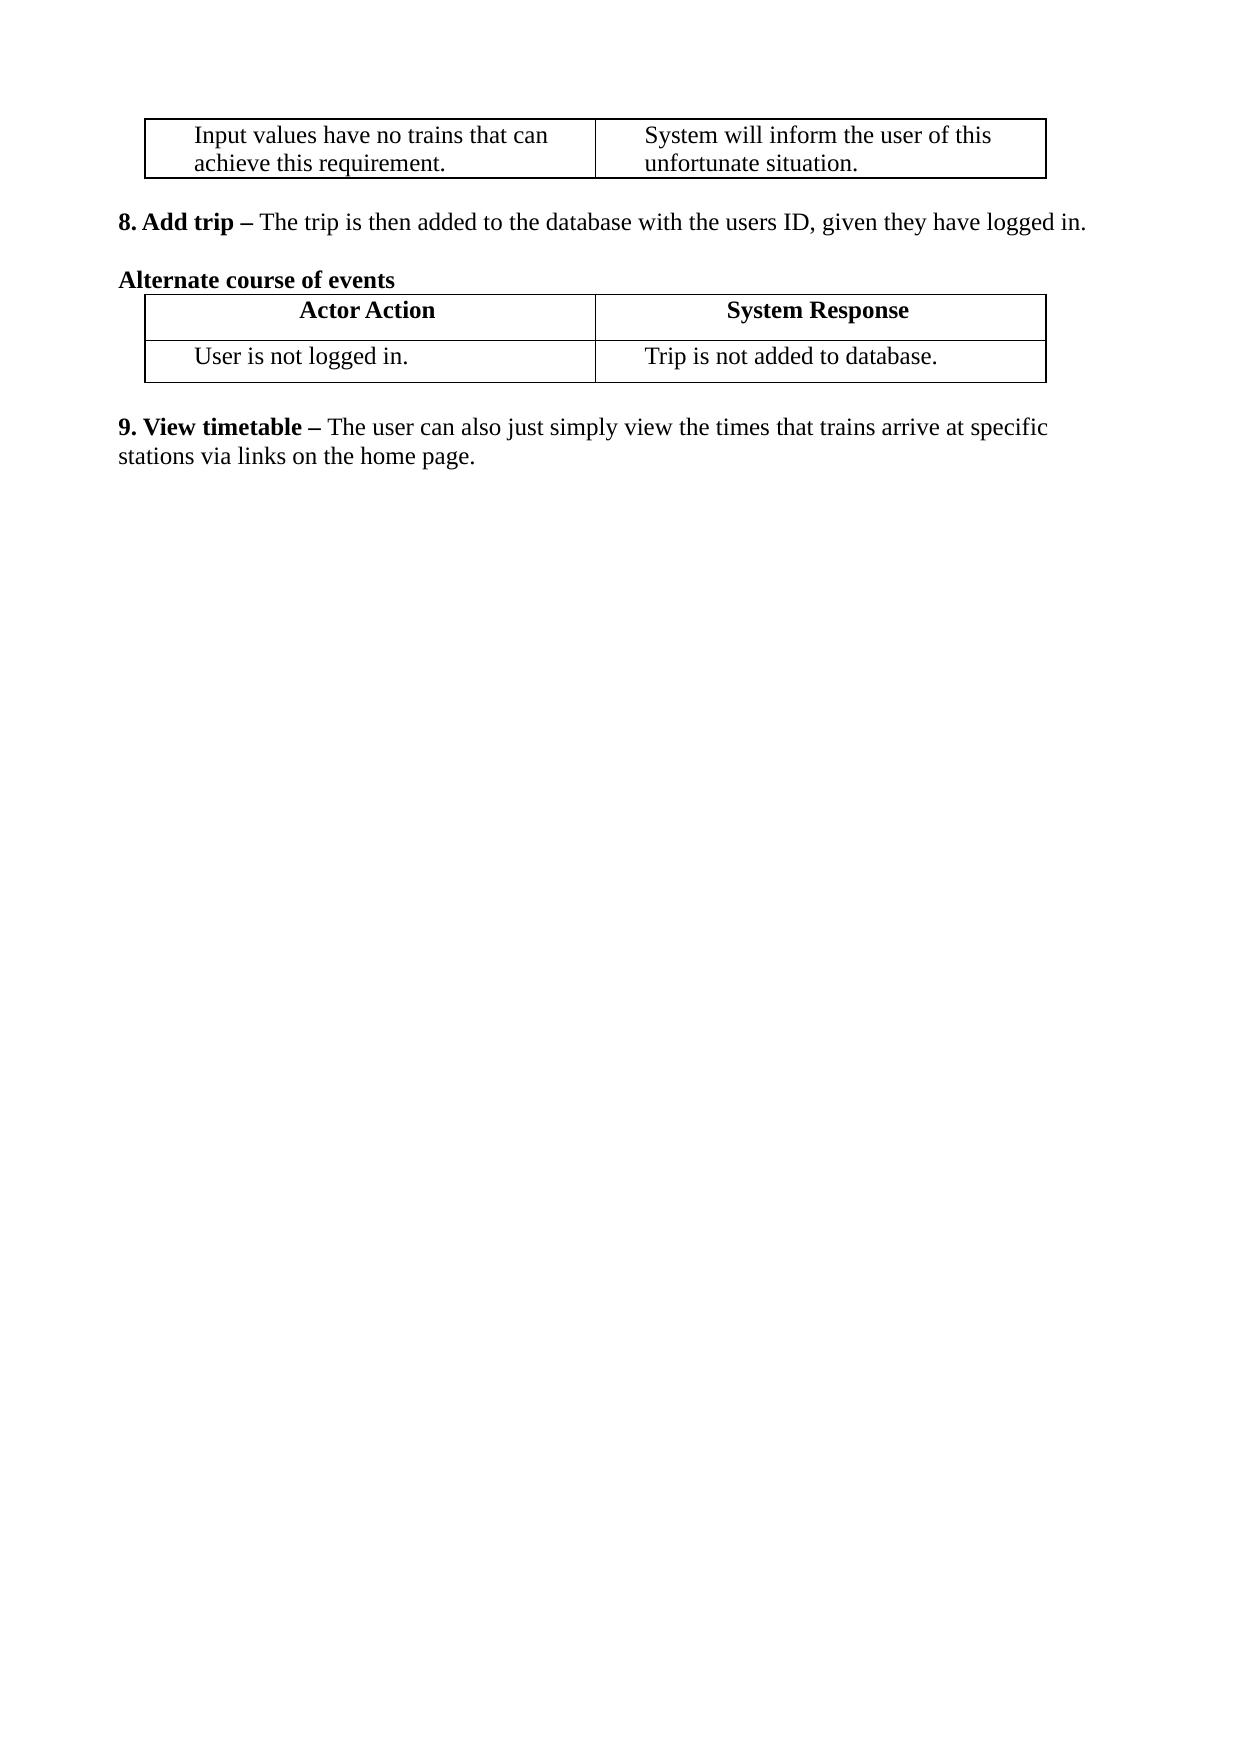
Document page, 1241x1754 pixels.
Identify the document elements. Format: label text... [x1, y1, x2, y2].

table_cell User is not logged in. [146, 341, 595, 382]
table_cell Input values have no trains that can achieve this requirement. [146, 120, 595, 177]
table_header System Response [596, 295, 1045, 339]
table_cell Trip is not added to database. [596, 341, 1045, 382]
table_header Actor Action [146, 295, 595, 339]
text 8. Add trip – The trip is then added to the database with the users ID, given they have logged in. [118, 207, 1122, 236]
text 9. View timetable – The user can also just simply view the times that trains arrive at specific stations via links on the home page. [118, 412, 1122, 469]
table_cell System will inform the user of this unfortunate situation. [596, 120, 1045, 177]
text Alternate course of events [118, 265, 1122, 294]
